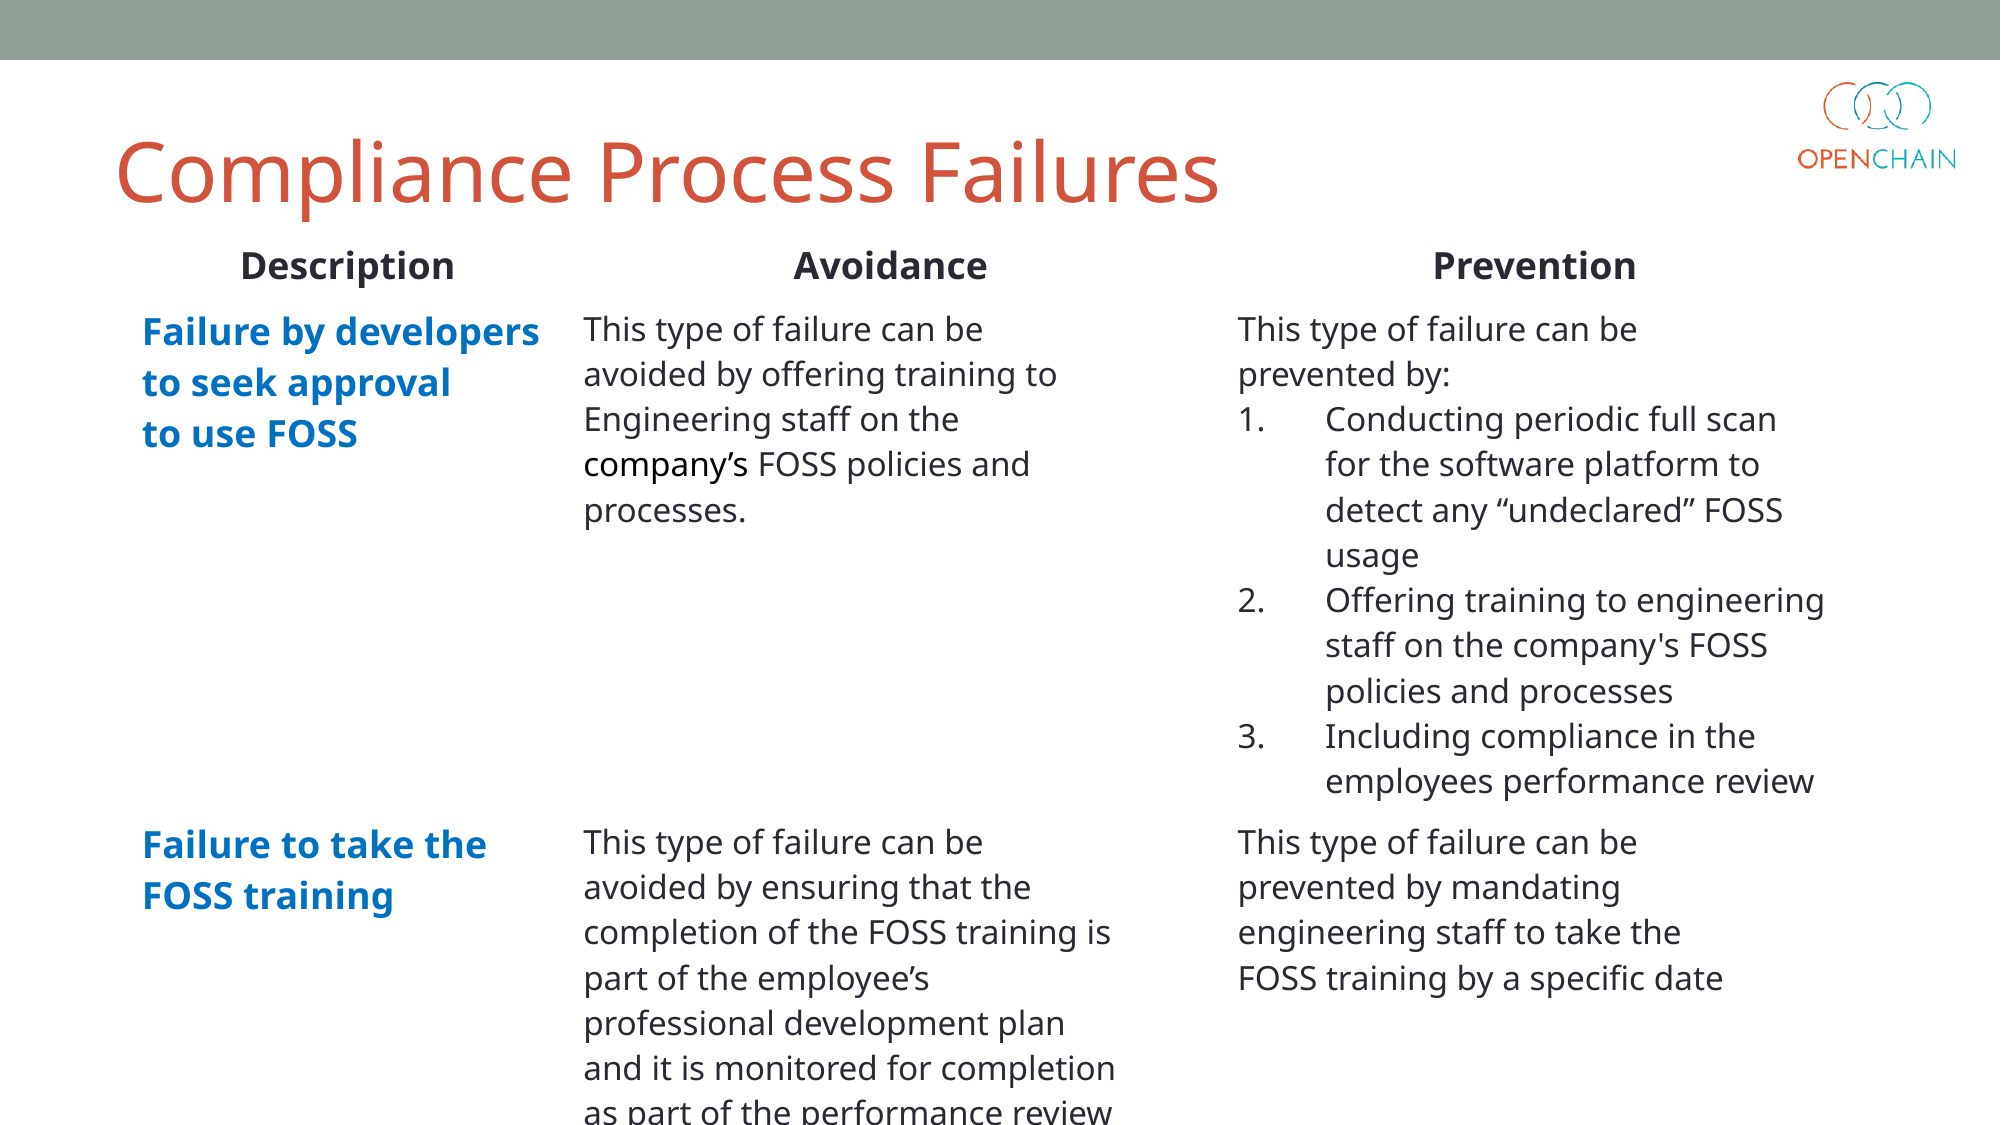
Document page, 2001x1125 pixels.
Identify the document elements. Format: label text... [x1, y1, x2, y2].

table_cell Failure to take the FOSS training [128, 812, 568, 1125]
title Compliance Process Failures [99, 87, 1900, 250]
table_cell This type of failure can be prevented by mandating engineering staff to take the FOSS training by a specific date [1224, 812, 1847, 1125]
table_header Avoidance [569, 233, 1223, 298]
table_cell This type of failure can be avoided by ensuring that the completion of the FOSS training is part of the employee’s professional development plan and it is monitored for completion as part of the performance review [569, 812, 1223, 1125]
table_header Prevention [1224, 233, 1847, 298]
table_cell Failure by developers to seek approval to use FOSS [128, 299, 568, 811]
table_cell This type of failure can be prevented by: Conducting periodic full scan for the software platform to detect any “undeclared” FOSS usage Offering training to engineering staff on the company's FOSS policies and processes Including compliance in the employees performance review [1224, 299, 1847, 811]
table_cell This type of failure can be avoided by offering training to Engineering staff on the company’s FOSS policies and processes. [569, 299, 1223, 811]
picture [1798, 82, 1955, 169]
table_header Description [128, 233, 568, 298]
